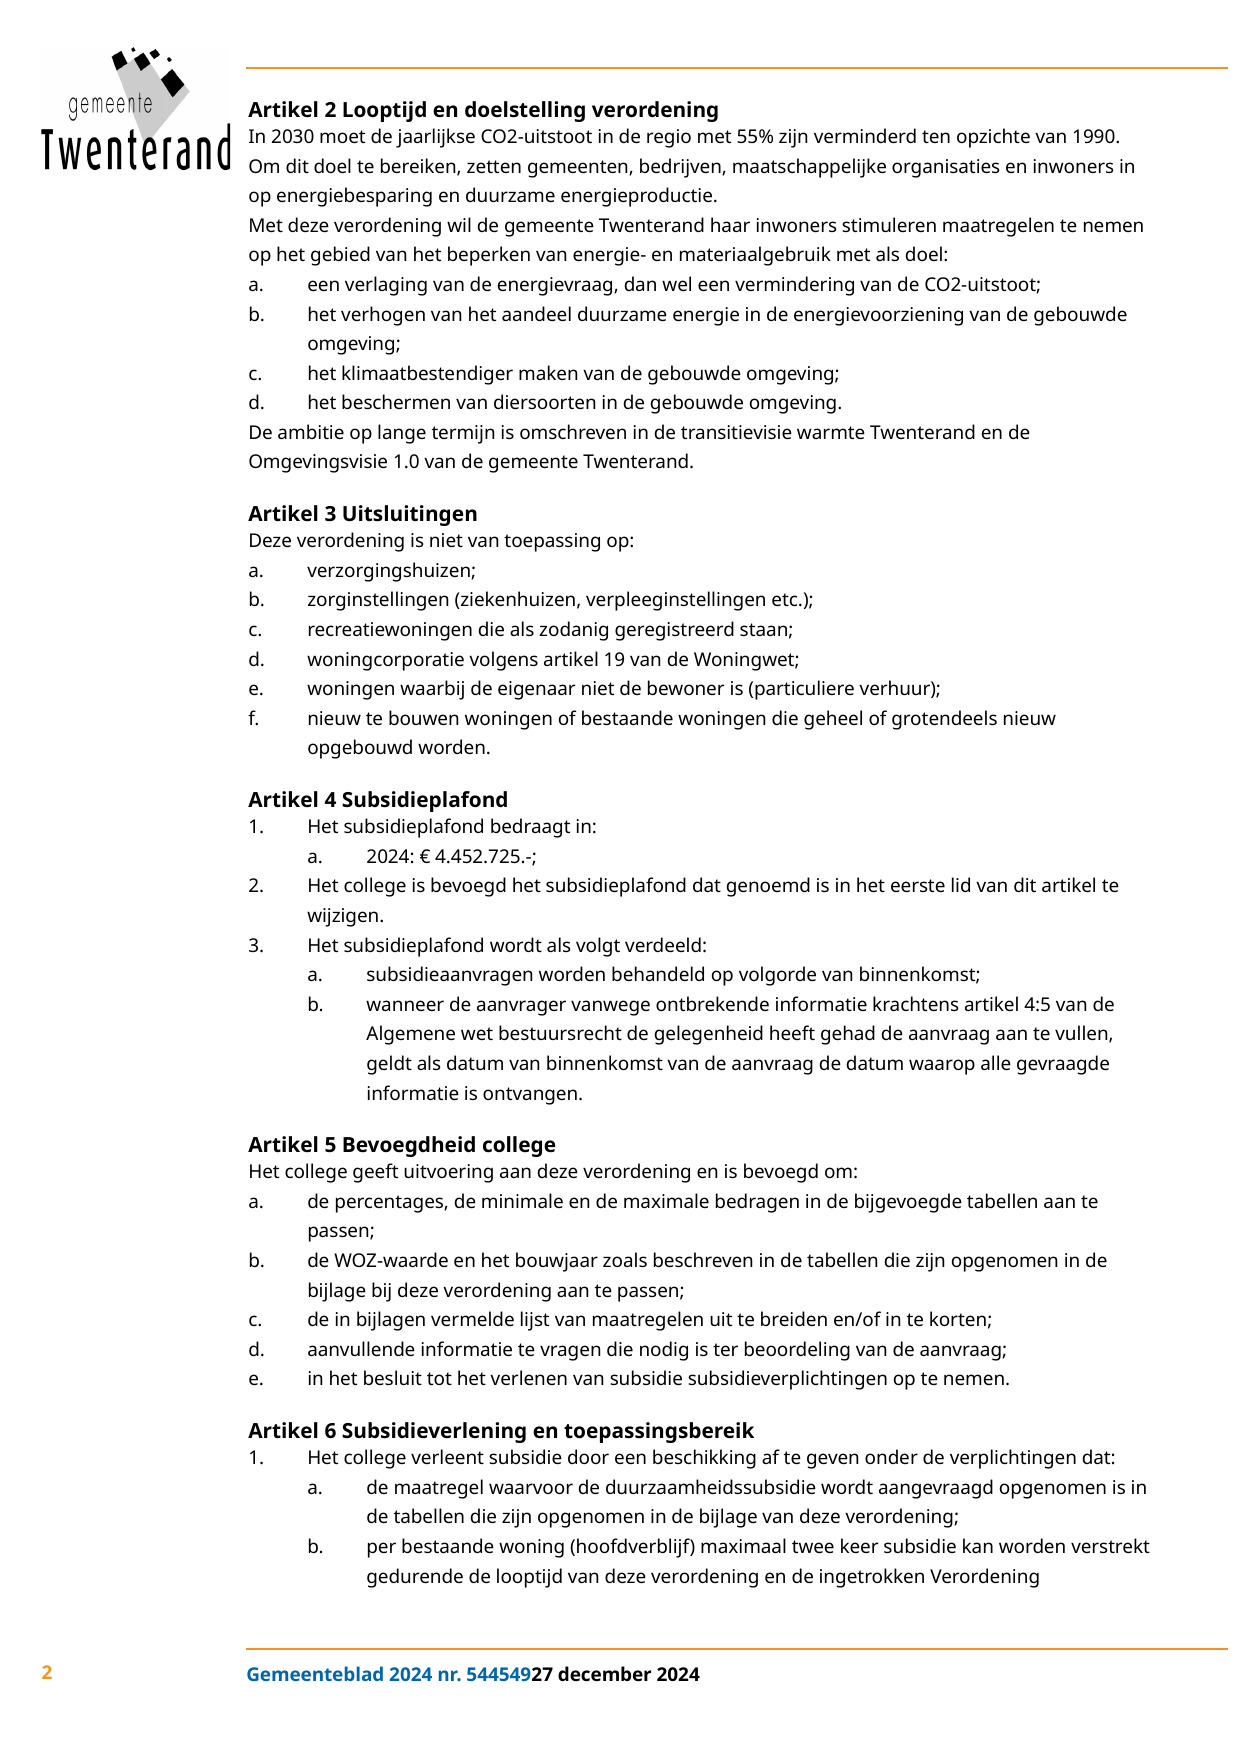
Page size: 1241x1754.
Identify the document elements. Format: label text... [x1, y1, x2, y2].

list de maatregel waarvoor de duurzaamheidssubsidie wordt aangevraagd opgenomen is in de tabellen die zijn opgenomen in de bijlage van deze verordening; [307, 1474, 1152, 1529]
text Het college geeft uitvoering aan deze verordening en is bevoegd om: [248, 1158, 1152, 1184]
list verzorgingshuizen; [248, 557, 1152, 583]
list het beschermen van diersoorten in de gebouwde omgeving. [248, 389, 1152, 415]
text Artikel 2 Looptijd en doelstelling verordening [248, 95, 1152, 123]
list per bestaande woning (hoofdverblijf) maximaal twee keer subsidie kan worden verstrekt gedurende de looptijd van deze verordening en de ingetrokken Verordening [307, 1533, 1152, 1588]
list het verhogen van het aandeel duurzame energie in de energievoorziening van de gebouwde omgeving; [248, 301, 1152, 356]
list subsidieaanvragen worden behandeld op volgorde van binnenkomst; [307, 961, 1152, 987]
list woningcorporatie volgens artikel 19 van de Woningwet; [248, 646, 1152, 672]
text Artikel 5 Bevoegdheid college [248, 1130, 1152, 1158]
list in het besluit tot het verlenen van subsidie subsidieverplichtingen op te nemen. [248, 1366, 1152, 1391]
picture [41, 47, 231, 172]
list recreatiewoningen die als zodanig geregistreerd staan; [248, 616, 1152, 642]
text Artikel 4 Subsidieplafond [248, 785, 1152, 813]
list het klimaatbestendiger maken van de gebouwde omgeving; [248, 360, 1152, 386]
list nieuw te bouwen woningen of bestaande woningen die geheel of grotendeels nieuw opgebouwd worden. [248, 705, 1152, 760]
list de WOZ-waarde en het bouwjaar zoals beschreven in de tabellen die zijn opgenomen in de bijlage bij deze verordening aan te passen; [248, 1247, 1152, 1303]
text In 2030 moet de jaarlijkse CO2-uitstoot in de regio met 55% zijn verminderd ten opzichte van 1990. Om dit doel te bereiken, zetten gemeenten, bedrijven, maatschappelijke organisaties en inwoners in op energiebesparing en duurzame energieproductie. [248, 123, 1152, 208]
list de percentages, de minimale en de maximale bedragen in de bijgevoegde tabellen aan te passen; [248, 1188, 1152, 1243]
text Artikel 3 Uitsluitingen [248, 499, 1152, 527]
text Deze verordening is niet van toepassing op: [248, 527, 1152, 553]
list 2024: € 4.452.725.-; [307, 843, 1152, 869]
text Artikel 6 Subsidieverlening en toepassingsbereik [248, 1416, 1152, 1444]
list de in bijlagen vermelde lijst van maatregelen uit te breiden en/of in te korten; [248, 1306, 1152, 1332]
text De ambitie op lange termijn is omschreven in de transitievisie warmte Twenterand en de Omgevingsvisie 1.0 van de gemeente Twenterand. [248, 419, 1152, 474]
list Het subsidieplafond bedraagt in: [248, 813, 1152, 839]
list Het college verleent subsidie door een beschikking af te geven onder de verplichtingen dat: [248, 1444, 1152, 1470]
list zorginstellingen (ziekenhuizen, verpleeginstellingen etc.); [248, 587, 1152, 612]
list aanvullende informatie te vragen die nodig is ter beoordeling van de aanvraag; [248, 1336, 1152, 1362]
list Het subsidieplafond wordt als volgt verdeeld: [248, 932, 1152, 957]
list Het college is bevoegd het subsidieplafond dat genoemd is in het eerste lid van dit artikel te wijzigen. [248, 873, 1152, 928]
text Met deze verordening wil de gemeente Twenterand haar inwoners stimuleren maatregelen te nemen op het gebied van het beperken van energie- en materiaalgebruik met als doel: [248, 212, 1152, 267]
list wanneer de aanvrager vanwege ontbrekende informatie krachtens artikel 4:5 van de Algemene wet bestuursrecht de gelegenheid heeft gehad de aanvraag aan te vullen, geldt als datum van binnenkomst van de aanvraag de datum waarop alle gevraagde informatie is ontvangen. [307, 991, 1152, 1105]
list een verlaging van de energievraag, dan wel een vermindering van de CO2-uitstoot; [248, 271, 1152, 297]
list woningen waarbij de eigenaar niet de bewoner is (particuliere verhuur); [248, 675, 1152, 701]
